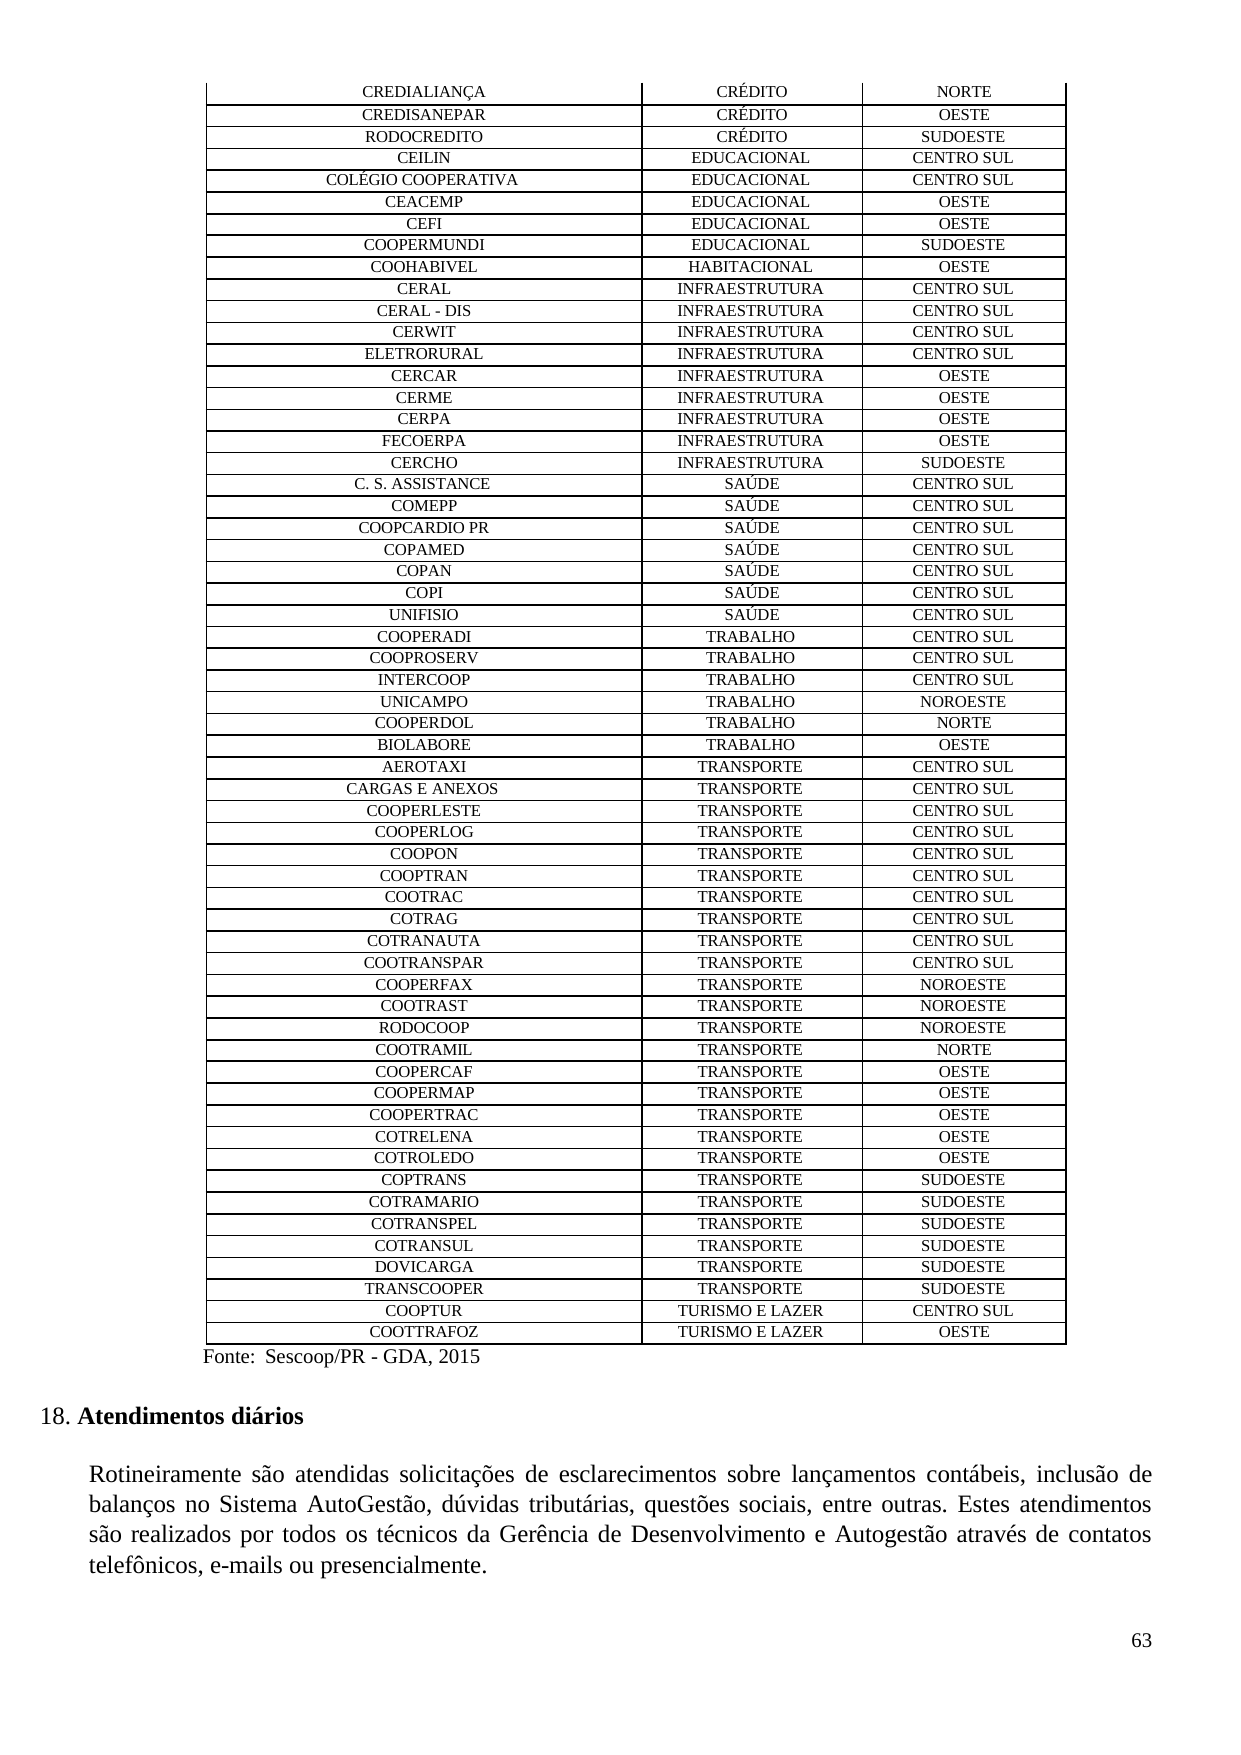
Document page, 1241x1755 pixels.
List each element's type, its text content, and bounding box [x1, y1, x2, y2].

table_cell EDUCACIONAL [643, 193, 862, 213]
table_cell COOPERMAP [207, 1084, 641, 1104]
table_cell OESTE [863, 367, 1065, 387]
table_cell CENTRO SUL [863, 540, 1065, 561]
table_cell COOPERMUNDI [207, 236, 641, 256]
table_cell CENTRO SUL [863, 149, 1065, 169]
table_cell OESTE [863, 1127, 1065, 1147]
table_cell TRANSPORTE [643, 1149, 862, 1169]
table_cell SAÚDE [643, 475, 862, 495]
table_cell TRANSPORTE [643, 1084, 862, 1104]
table_cell OESTE [863, 1106, 1065, 1126]
table_cell COOPERLOG [207, 823, 641, 843]
table_cell SUDOESTE [863, 453, 1065, 473]
table_cell TRABALHO [643, 692, 862, 713]
table_cell AEROTAXI [207, 758, 641, 778]
table_cell OESTE [863, 258, 1065, 278]
table_cell COPI [207, 584, 641, 604]
table_cell SAÚDE [643, 584, 862, 604]
table_cell TRANSPORTE [643, 866, 862, 887]
table_cell INFRAESTRUTURA [643, 323, 862, 343]
table_cell TRABALHO [643, 736, 862, 756]
table_cell SUDOESTE [863, 1236, 1065, 1256]
table_cell INTERCOOP [207, 671, 641, 691]
table_cell COOPERLESTE [207, 801, 641, 821]
table_cell CERME [207, 388, 641, 408]
table_cell TRANSPORTE [643, 975, 862, 995]
table_cell CENTRO SUL [863, 606, 1065, 626]
table_cell OESTE [863, 106, 1065, 126]
table_cell SUDOESTE [863, 1280, 1065, 1299]
table_cell COOPERADI [207, 627, 641, 647]
table_cell COOPERTRAC [207, 1106, 641, 1126]
table_cell NORTE [863, 714, 1065, 734]
table_cell CENTRO SUL [863, 301, 1065, 321]
table_cell INFRAESTRUTURA [643, 410, 862, 430]
table_cell CERAL [207, 280, 641, 299]
table_cell CRÉDITO [643, 106, 862, 126]
table_cell NOROESTE [863, 997, 1065, 1017]
table_cell TRANSPORTE [643, 932, 862, 952]
table_cell OESTE [863, 1062, 1065, 1082]
table_cell TRANSPORTE [643, 953, 862, 974]
table_cell INFRAESTRUTURA [643, 345, 862, 365]
table_cell TRANSPORTE [643, 1171, 862, 1191]
table_cell CENTRO SUL [863, 627, 1065, 647]
list Atendimentos diários [39, 1401, 1163, 1430]
table_cell CEILIN [207, 149, 641, 169]
table_cell INFRAESTRUTURA [643, 453, 862, 473]
table_cell COOPERFAX [207, 975, 641, 995]
table_cell INFRAESTRUTURA [643, 280, 862, 299]
table_cell CERAL - DIS [207, 301, 641, 321]
table_cell CENTRO SUL [863, 519, 1065, 539]
table_cell CERWIT [207, 323, 641, 343]
table_cell TRANSCOOPER [207, 1280, 641, 1299]
table_cell SUDOESTE [863, 236, 1065, 256]
table_cell SAÚDE [643, 497, 862, 517]
table_cell COOTRAST [207, 997, 641, 1017]
table_cell CENTRO SUL [863, 345, 1065, 365]
table_cell CENTRO SUL [863, 323, 1065, 343]
table_cell TRANSPORTE [643, 910, 862, 930]
text Fonte: Sescoop/PR - GDA, 2015 [203, 1345, 1163, 1368]
table_cell COOTRAMIL [207, 1041, 641, 1060]
table_cell CARGAS E ANEXOS [207, 780, 641, 800]
table_cell CENTRO SUL [863, 497, 1065, 517]
table_cell COTRAG [207, 910, 641, 930]
table_cell TRANSPORTE [643, 1258, 862, 1278]
table_cell TRABALHO [643, 627, 862, 647]
table_cell CENTRO SUL [863, 910, 1065, 930]
table_cell TRANSPORTE [643, 1041, 862, 1060]
table_cell COOPERCAF [207, 1062, 641, 1082]
table_header CREDIALIANÇA [207, 83, 641, 104]
table_cell OESTE [863, 432, 1065, 452]
table_cell CENTRO SUL [863, 584, 1065, 604]
table_cell CERPA [207, 410, 641, 430]
table_cell COTRANSPEL [207, 1215, 641, 1234]
table_cell DOVICARGA [207, 1258, 641, 1278]
table_cell CERCAR [207, 367, 641, 387]
table_cell TRANSPORTE [643, 1106, 862, 1126]
table_cell COTRELENA [207, 1127, 641, 1147]
table_cell SUDOESTE [863, 127, 1065, 147]
table_cell COOPON [207, 845, 641, 865]
table_cell NORTE [863, 1041, 1065, 1060]
table_cell TRANSPORTE [643, 1215, 862, 1234]
table_cell NOROESTE [863, 975, 1065, 995]
table_cell CENTRO SUL [863, 562, 1065, 582]
table_cell EDUCACIONAL [643, 215, 862, 234]
table_cell TRABALHO [643, 714, 862, 734]
table_header NORTE [863, 83, 1065, 104]
table_cell TRANSPORTE [643, 845, 862, 865]
table_cell COOPERDOL [207, 714, 641, 734]
table_cell TRABALHO [643, 671, 862, 691]
table_cell C. S. ASSISTANCE [207, 475, 641, 495]
table_cell SAÚDE [643, 606, 862, 626]
table_cell TRABALHO [643, 649, 862, 669]
table_cell CRÉDITO [643, 127, 862, 147]
table_cell CENTRO SUL [863, 888, 1065, 908]
table_cell EDUCACIONAL [643, 149, 862, 169]
table_cell CENTRO SUL [863, 932, 1065, 952]
table_cell EDUCACIONAL [643, 171, 862, 191]
table_cell COOTTRAFOZ [207, 1323, 641, 1343]
table_cell FECOERPA [207, 432, 641, 452]
table_cell CENTRO SUL [863, 780, 1065, 800]
table_cell COOPTUR [207, 1301, 641, 1321]
table_cell HABITACIONAL [643, 258, 862, 278]
table_cell SAÚDE [643, 540, 862, 561]
table_cell TRANSPORTE [643, 1236, 862, 1256]
table_cell OESTE [863, 736, 1065, 756]
table_cell TRANSPORTE [643, 888, 862, 908]
table_cell CENTRO SUL [863, 823, 1065, 843]
table_cell COPAN [207, 562, 641, 582]
table_cell COTROLEDO [207, 1149, 641, 1169]
table_cell COTRAMARIO [207, 1193, 641, 1213]
table_cell TRANSPORTE [643, 1280, 862, 1299]
table_cell CENTRO SUL [863, 953, 1065, 974]
table_cell OESTE [863, 388, 1065, 408]
table_cell COOPTRAN [207, 866, 641, 887]
table_cell SUDOESTE [863, 1258, 1065, 1278]
table_cell SAÚDE [643, 562, 862, 582]
table_cell CENTRO SUL [863, 1301, 1065, 1321]
table_cell CENTRO SUL [863, 866, 1065, 887]
table_cell CEACEMP [207, 193, 641, 213]
table_cell OESTE [863, 1149, 1065, 1169]
table_cell BIOLABORE [207, 736, 641, 756]
table_cell COPAMED [207, 540, 641, 561]
table_cell COOPCARDIO PR [207, 519, 641, 539]
table_cell TRANSPORTE [643, 780, 862, 800]
table_cell CEFI [207, 215, 641, 234]
table_cell EDUCACIONAL [643, 236, 862, 256]
table_cell TRANSPORTE [643, 758, 862, 778]
table_cell TURISMO E LAZER [643, 1301, 862, 1321]
table_cell INFRAESTRUTURA [643, 367, 862, 387]
table_cell CENTRO SUL [863, 649, 1065, 669]
table_cell OESTE [863, 1084, 1065, 1104]
table_cell NOROESTE [863, 1019, 1065, 1039]
table_cell COPTRANS [207, 1171, 641, 1191]
table_cell INFRAESTRUTURA [643, 301, 862, 321]
table_cell COTRANSUL [207, 1236, 641, 1256]
text Rotineiramente são atendidas solicitações de esclarecimentos sobre lançamentos contábeis, inclusão de balanços no Sistema AutoGestão, dúvidas tributárias, questões sociais, entre outras. Estes atendimentos são realizados por todos os técnicos da Gerência de Desenvolvimento e Autogestão através de contatos telefônicos, e-mails ou presencialmente. [89, 1459, 1152, 1579]
table_cell TRANSPORTE [643, 1062, 862, 1082]
table_cell COLÉGIO COOPERATIVA [207, 171, 641, 191]
table_cell CERCHO [207, 453, 641, 473]
table_header CRÉDITO [643, 83, 862, 104]
table_cell OESTE [863, 410, 1065, 430]
table_cell COOHABIVEL [207, 258, 641, 278]
table_cell TRANSPORTE [643, 1127, 862, 1147]
table_cell CENTRO SUL [863, 801, 1065, 821]
table_cell CENTRO SUL [863, 171, 1065, 191]
table_cell TRANSPORTE [643, 823, 862, 843]
table_cell OESTE [863, 1323, 1065, 1343]
table_cell CENTRO SUL [863, 280, 1065, 299]
table_cell ELETRORURAL [207, 345, 641, 365]
table_cell TRANSPORTE [643, 1193, 862, 1213]
table_cell SAÚDE [643, 519, 862, 539]
table_cell UNIFISIO [207, 606, 641, 626]
table_cell RODOCREDITO [207, 127, 641, 147]
table_cell CENTRO SUL [863, 758, 1065, 778]
table_cell CENTRO SUL [863, 845, 1065, 865]
table_cell SUDOESTE [863, 1171, 1065, 1191]
table_cell COTRANAUTA [207, 932, 641, 952]
table_cell OESTE [863, 215, 1065, 234]
table_cell CREDISANEPAR [207, 106, 641, 126]
table_cell CENTRO SUL [863, 671, 1065, 691]
table_cell COOTRANSPAR [207, 953, 641, 974]
table_cell INFRAESTRUTURA [643, 388, 862, 408]
table_cell COOPROSERV [207, 649, 641, 669]
table_cell UNICAMPO [207, 692, 641, 713]
table_cell SUDOESTE [863, 1215, 1065, 1234]
table_cell INFRAESTRUTURA [643, 432, 862, 452]
table_cell COMEPP [207, 497, 641, 517]
table_cell OESTE [863, 193, 1065, 213]
table_cell NOROESTE [863, 692, 1065, 713]
table_cell TURISMO E LAZER [643, 1323, 862, 1343]
table_cell TRANSPORTE [643, 997, 862, 1017]
table_cell TRANSPORTE [643, 1019, 862, 1039]
table_cell TRANSPORTE [643, 801, 862, 821]
table_cell COOTRAC [207, 888, 641, 908]
table_cell RODOCOOP [207, 1019, 641, 1039]
table_cell CENTRO SUL [863, 475, 1065, 495]
table_cell SUDOESTE [863, 1193, 1065, 1213]
